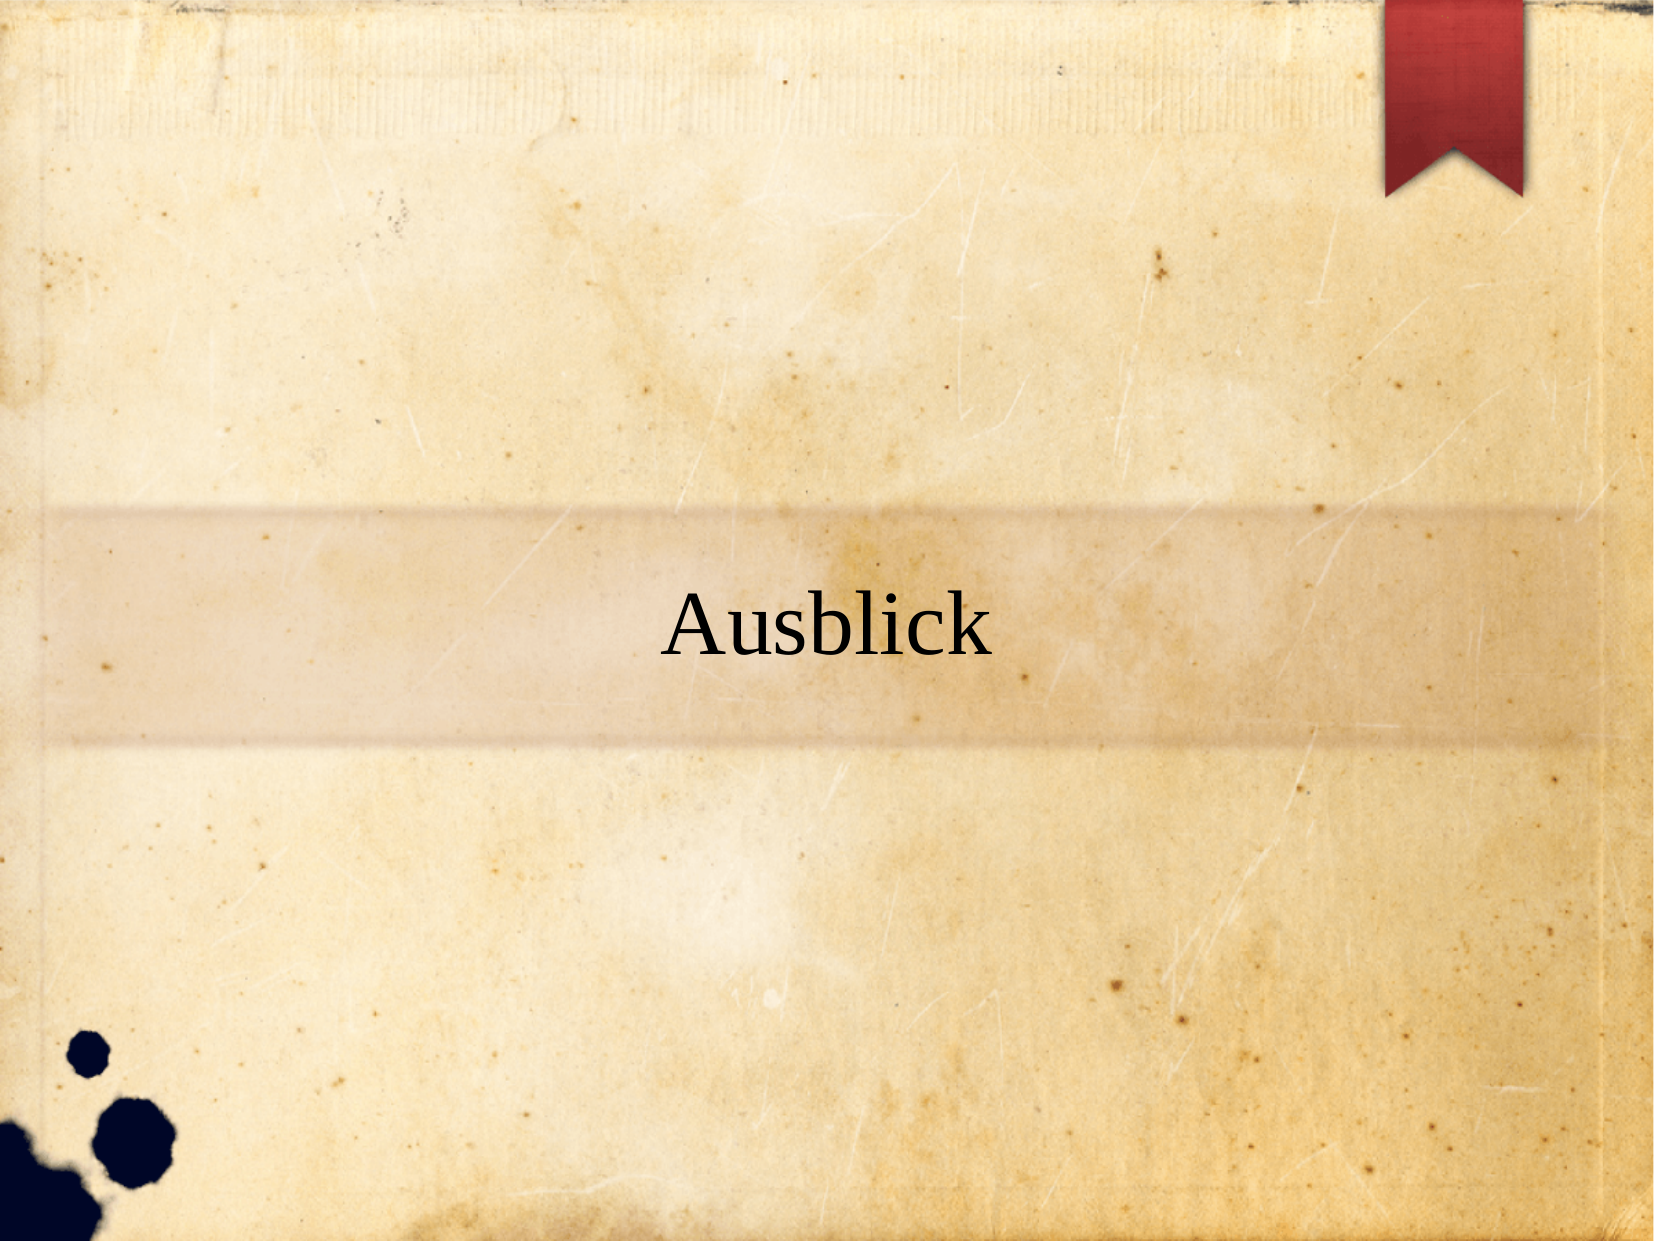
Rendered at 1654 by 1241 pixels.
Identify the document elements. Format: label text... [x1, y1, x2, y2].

picture [0, 0, 1654, 1241]
title Ausblick [82, 519, 1571, 727]
